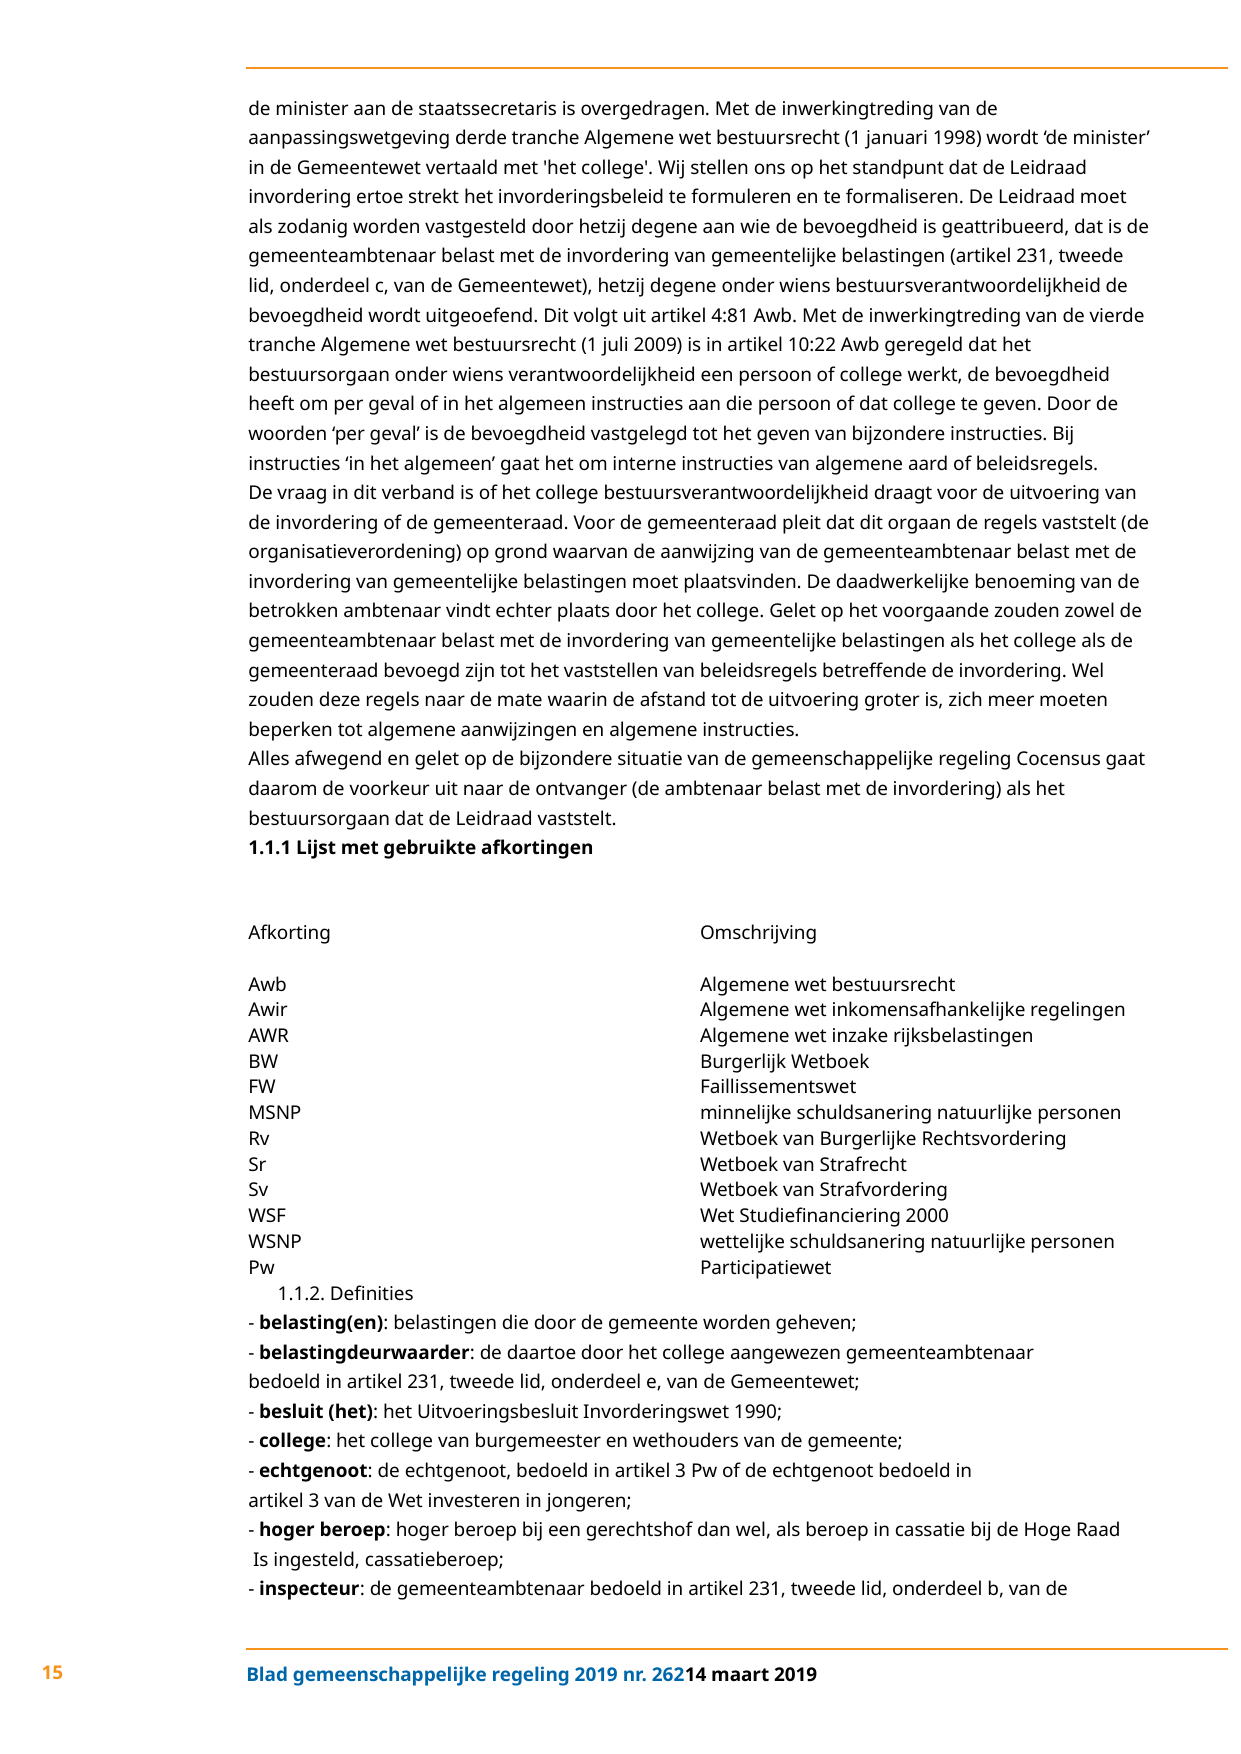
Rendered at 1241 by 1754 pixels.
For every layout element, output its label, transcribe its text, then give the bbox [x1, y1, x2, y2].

table_cell Sv [248, 1177, 700, 1202]
table_cell Wetboek van Burgerlijke Rechtsvordering [700, 1125, 1152, 1151]
table_cell Pw [248, 1254, 700, 1279]
picture [41, 47, 231, 172]
text artikel 3 van de Wet investeren in jongeren; [248, 1487, 1152, 1512]
table_cell Burgerlijk Wetboek [700, 1048, 1152, 1074]
table_header Afkorting [248, 919, 700, 945]
table_header Omschrijving [700, 919, 1152, 945]
table_cell Participatiewet [700, 1254, 1152, 1279]
table_cell Awir [248, 997, 700, 1022]
text - belastingdeurwaarder: de daartoe door het college aangewezen gemeenteambtenaar [248, 1339, 1152, 1364]
table_cell Rv [248, 1125, 700, 1151]
table_cell minnelijke schuldsanering natuurlijke personen [700, 1100, 1152, 1125]
text - belasting(en): belastingen die door de gemeente worden geheven; [248, 1309, 1152, 1335]
table_cell Algemene wet inkomensafhankelijke regelingen [700, 997, 1152, 1022]
text - college: het college van burgemeester en wethouders van de gemeente; [248, 1428, 1152, 1453]
table_header Algemene wet bestuursrecht [700, 971, 1152, 997]
table_cell AWR [248, 1022, 700, 1048]
table_cell wettelijke schuldsanering natuurlijke personen [700, 1228, 1152, 1254]
table_cell FW [248, 1074, 700, 1099]
text - hoger beroep: hoger beroep bij een gerechtshof dan wel, als beroep in cassatie bij de Hoge Raad [248, 1516, 1152, 1542]
text de minister aan de staatssecretaris is overgedragen. Met de inwerkingtreding van de aanpassingswetgeving derde tranche Algemene wet bestuursrecht (1 januari 1998) wordt ‘de minister’ in de Gemeentewet vertaald met 'het college'. Wij stellen ons op het standpunt dat de Leidraad invordering ertoe strekt het invorderingsbeleid te formuleren en te formaliseren. De Leidraad moet als zodanig worden vastgesteld door hetzij degene aan wie de bevoegdheid is geattribueerd, dat is de gemeenteambtenaar belast met de invordering van gemeentelijke belastingen (artikel 231, tweede lid, onderdeel c, van de Gemeentewet), hetzij degene onder wiens bestuursverantwoordelijkheid de bevoegdheid wordt uitgeoefend. Dit volgt uit artikel 4:81 Awb. Met de inwerkingtreding van de vierde tranche Algemene wet bestuursrecht (1 juli 2009) is in artikel 10:22 Awb geregeld dat het bestuursorgaan onder wiens verantwoordelijkheid een persoon of college werkt, de bevoegdheid heeft om per geval of in het algemeen instructies aan die persoon of dat college te geven. Door de woorden ‘per geval’ is de bevoegdheid vastgelegd tot het geven van bijzondere instructies. Bij instructies ‘in het algemeen’ gaat het om interne instructies van algemene aard of beleidsregels. [248, 95, 1152, 476]
table_cell MSNP [248, 1100, 700, 1125]
text Is ingesteld, cassatieberoep; [248, 1546, 1152, 1572]
text 1.1.2. Definities [248, 1280, 1152, 1305]
table_header Awb [248, 971, 700, 997]
text 1.1.1 Lijst met gebruikte afkortingen [248, 834, 1152, 860]
table_cell [248, 945, 700, 971]
table_cell Algemene wet inzake rijksbelastingen [700, 1022, 1152, 1048]
text bedoeld in artikel 231, tweede lid, onderdeel e, van de Gemeentewet; [248, 1368, 1152, 1394]
table_cell WSNP [248, 1228, 700, 1254]
text - echtgenoot: de echtgenoot, bedoeld in artikel 3 Pw of de echtgenoot bedoeld in [248, 1457, 1152, 1483]
table_cell Wet Studiefinanciering 2000 [700, 1203, 1152, 1228]
table_cell WSF [248, 1203, 700, 1228]
text - inspecteur: de gemeenteambtenaar bedoeld in artikel 231, tweede lid, onderdeel b, van de [248, 1576, 1152, 1601]
table_cell Wetboek van Strafvordering [700, 1177, 1152, 1202]
table_cell Wetboek van Strafrecht [700, 1151, 1152, 1177]
table_cell BW [248, 1048, 700, 1074]
text De vraag in dit verband is of het college bestuursverantwoordelijkheid draagt voor de uitvoering van de invordering of de gemeenteraad. Voor de gemeenteraad pleit dat dit orgaan de regels vaststelt (de organisatieverordening) op grond waarvan de aanwijzing van de gemeenteambtenaar belast met de invordering van gemeentelijke belastingen moet plaatsvinden. De daadwerkelijke benoeming van de betrokken ambtenaar vindt echter plaats door het college. Gelet op het voorgaande zouden zowel de gemeenteambtenaar belast met de invordering van gemeentelijke belastingen als het college als de gemeenteraad bevoegd zijn tot het vaststellen van beleidsregels betreffende de invordering. Wel zouden deze regels naar de mate waarin de afstand tot de uitvoering groter is, zich meer moeten beperken tot algemene aanwijzingen en algemene instructies. [248, 479, 1152, 742]
text Alles afwegend en gelet op de bijzondere situatie van de gemeenschappelijke regeling Cocensus gaat daarom de voorkeur uit naar de ontvanger (de ambtenaar belast met de invordering) als het bestuursorgaan dat de Leidraad vaststelt. [248, 746, 1152, 831]
table_cell Sr [248, 1151, 700, 1177]
table_cell Faillissementswet [700, 1074, 1152, 1099]
text - besluit (het): het Uitvoeringsbesluit Invorderingswet 1990; [248, 1398, 1152, 1424]
